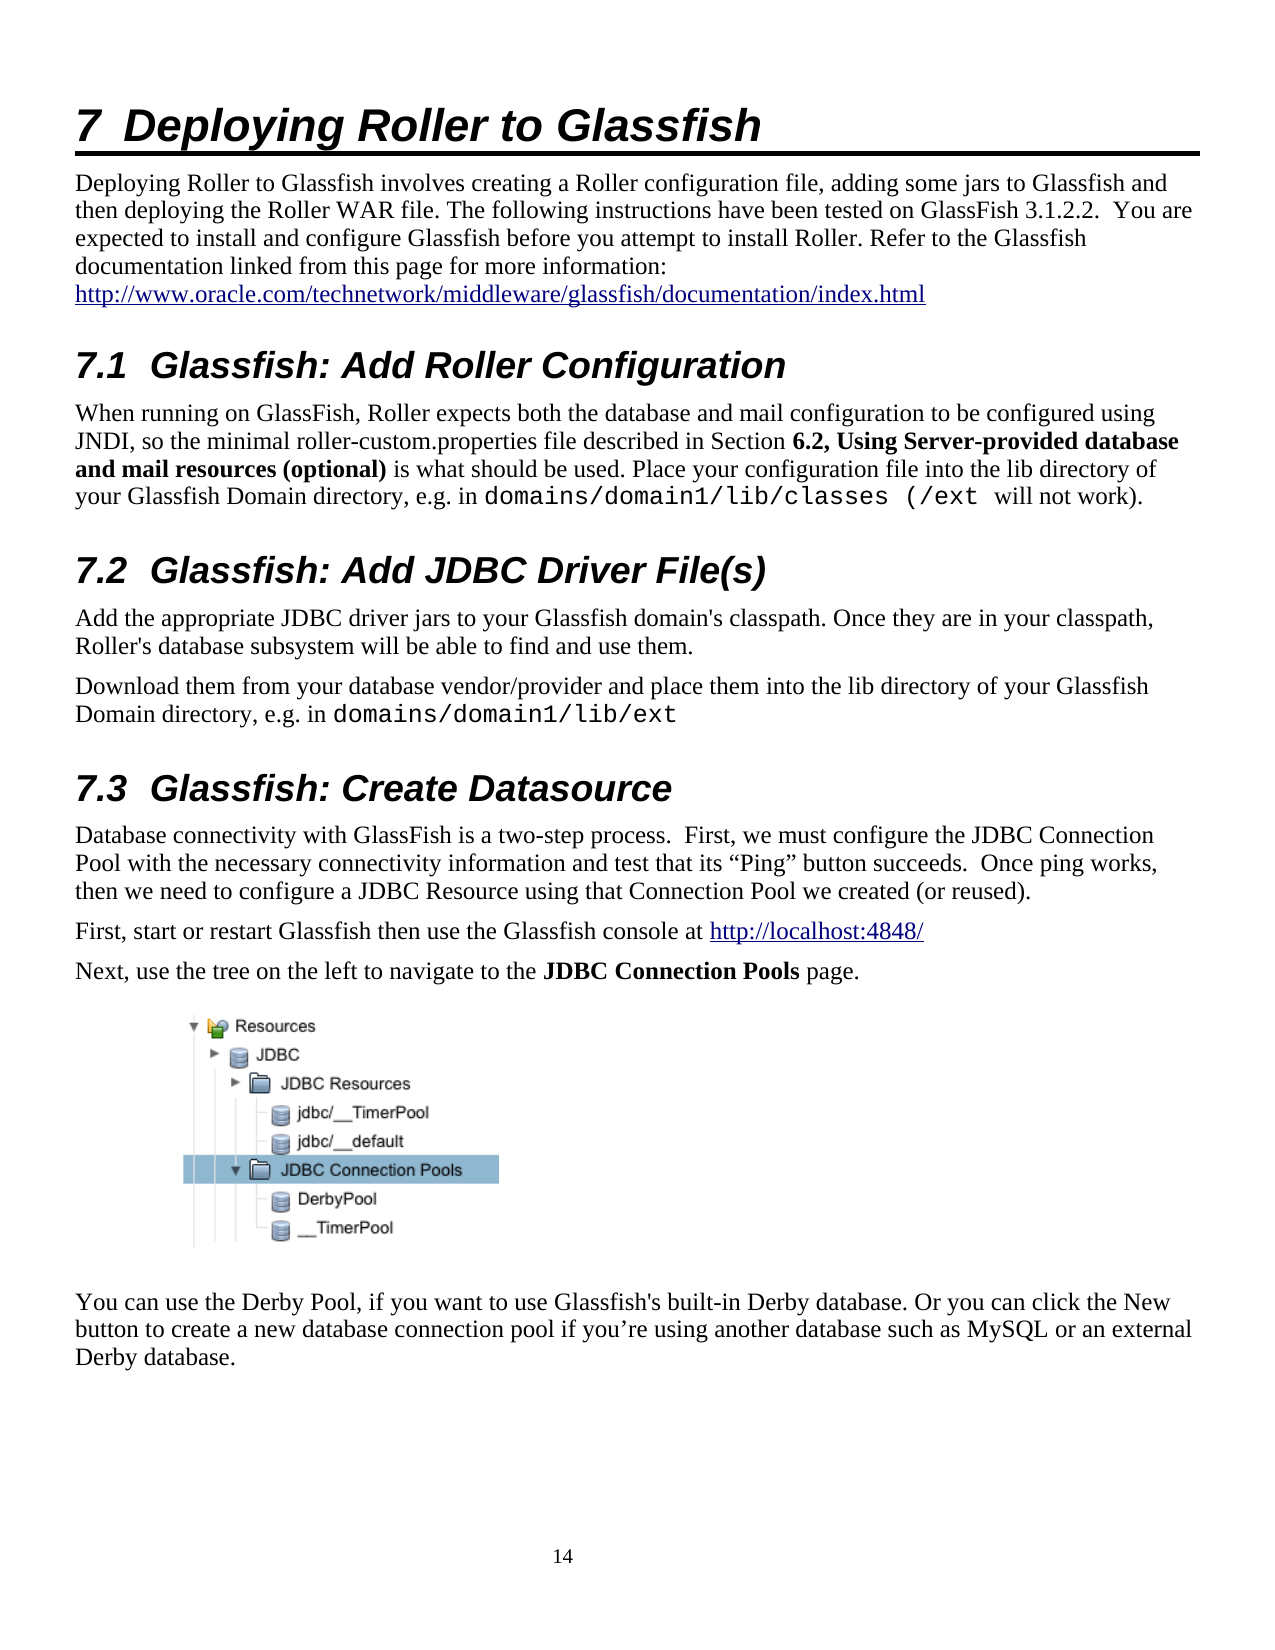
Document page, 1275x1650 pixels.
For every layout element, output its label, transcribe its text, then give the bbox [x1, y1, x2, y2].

subtitle Glassfish: Add Roller Configuration [75, 345, 1200, 387]
picture [183, 1015, 499, 1248]
subtitle Deploying Roller to Glassfish [75, 100, 1200, 151]
text Database connectivity with GlassFish is a two-step process. First, we must configure the JDBC Connection Pool with the necessary connectivity information and test that its “Ping” button succeeds. Once ping works, then we need to configure a JDBC Resource using that Connection Pool we created (or reused). [75, 821, 1200, 904]
text Deploying Roller to Glassfish involves creating a Roller configuration file, adding some jars to Glassfish and then deploying the Roller WAR file. The following instructions have been tested on GlassFish 3.1.2.2. You are expected to install and configure Glassfish before you attempt to install Roller. Refer to the Glassfish documentation linked from this page for more information: http://www.oracle.com/technetwork/middleware/glassfish/documentation/index.html [75, 169, 1200, 307]
text Next, use the tree on the left to navigate to the JDBC Connection Pools page. [75, 957, 1200, 985]
subtitle Glassfish: Add JDBC Driver File(s) [75, 550, 1200, 592]
subtitle Glassfish: Create Datasource [75, 767, 1200, 809]
text When running on GlassFish, Roller expects both the database and mail configuration to be configured using JNDI, so the minimal roller-custom.properties file described in Section 6.2, Using Server-provided database and mail resources (optional) is what should be used. Place your configuration file into the lib directory of your Glassfish Domain directory, e.g. in domains/domain1/lib/classes (/ext will not work). [75, 399, 1200, 512]
text Download them from your database vendor/provider and place them into the lib directory of your Glassfish Domain directory, e.g. in domains/domain1/lib/ext [75, 672, 1200, 729]
text You can use the Derby Pool, if you want to use Glassfish's built-in Derby database. Or you can click the New button to create a new database connection pool if you’re using another database such as MySQL or an external Derby database. [75, 1288, 1200, 1371]
text Add the appropriate JDBC driver jars to your Glassfish domain's classpath. Once they are in your classpath, Roller's database subsystem will be able to find and use them. [75, 604, 1200, 659]
text First, start or restart Glassfish then use the Glassfish console at http://localhost:4848/ [75, 917, 1200, 945]
